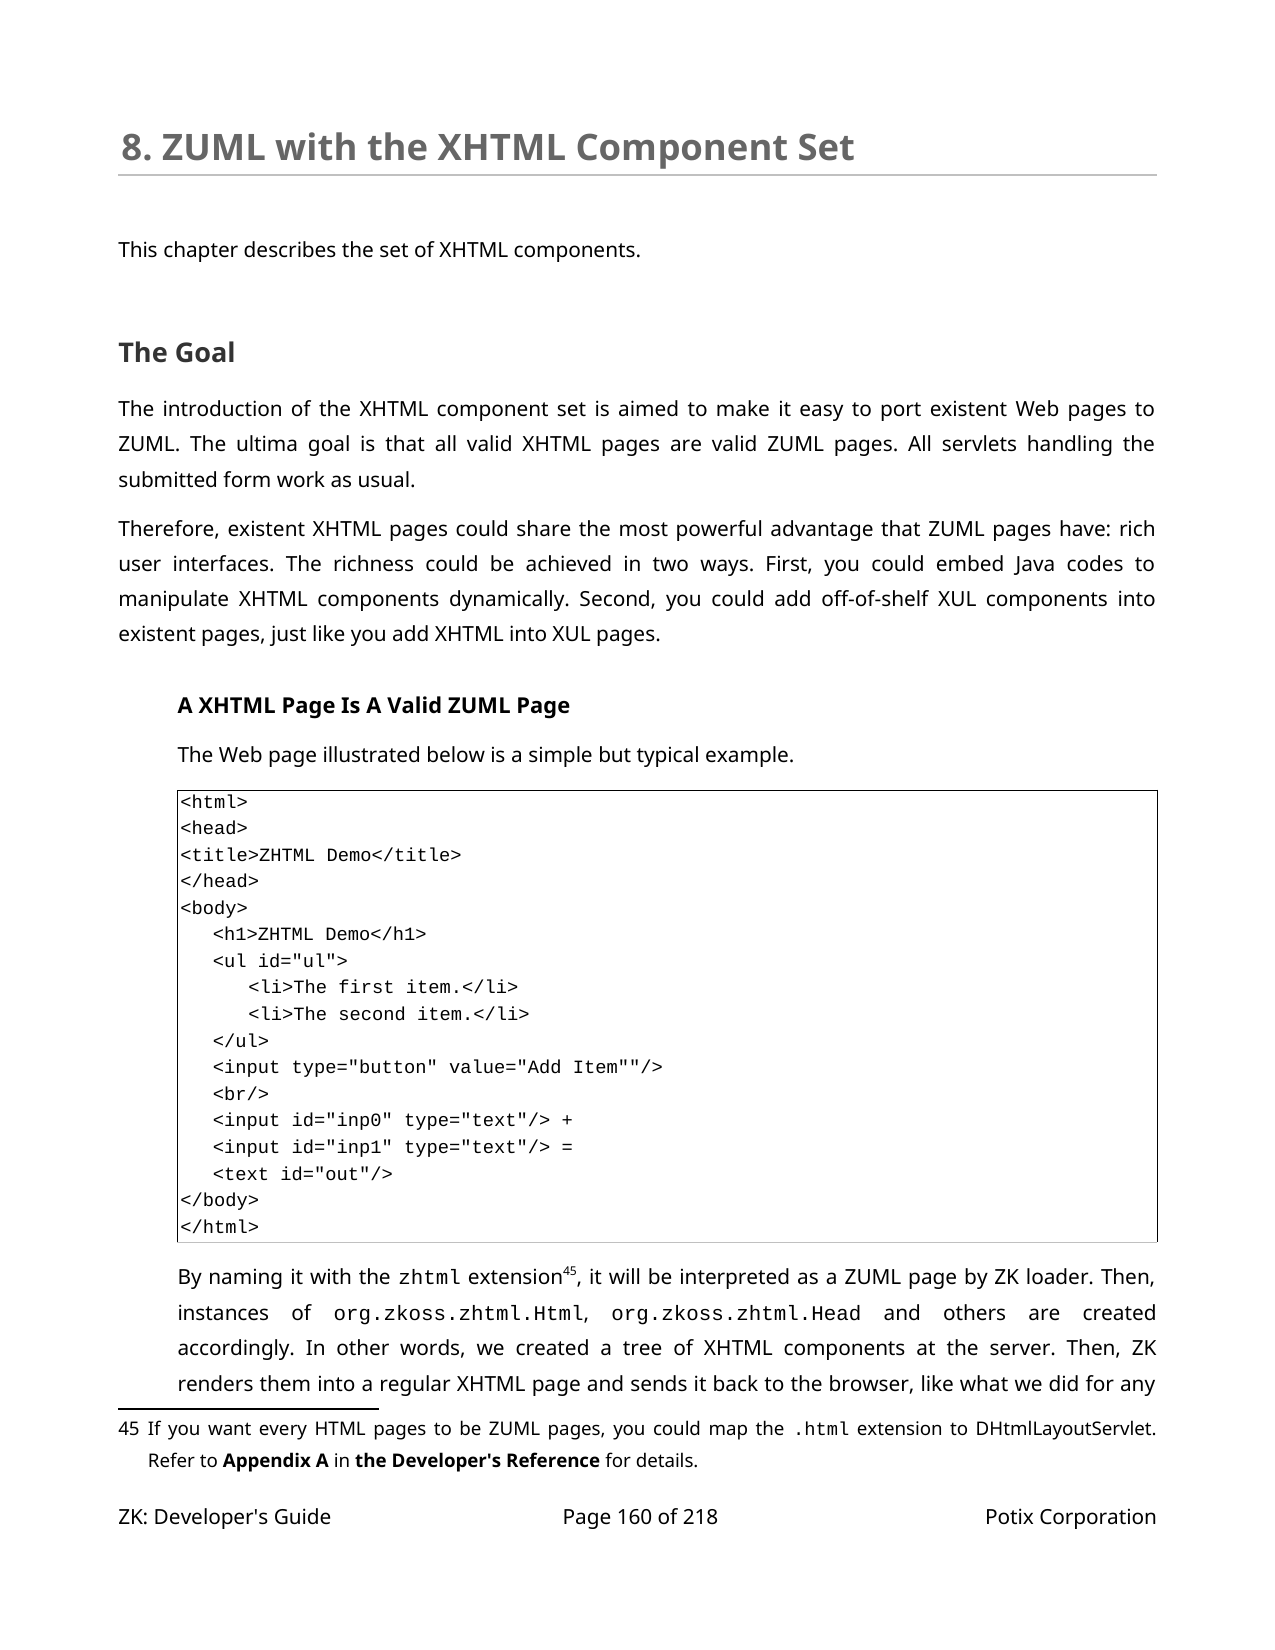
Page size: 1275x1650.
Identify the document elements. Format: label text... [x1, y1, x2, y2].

subtitle 8. ZUML with the XHTML Component Set [118, 118, 1157, 174]
text By naming it with the zhtml extension, it will be interpreted as a ZUML page by ZK loader. Then, instances of org.zkoss.zhtml.Html, org.zkoss.zhtml.Head and others are created accordingly. In other words, we created a tree of XHTML components at the server. Then, ZK renders them into a regular XHTML page and sends it back to the browser, like what we did for any [177, 1262, 1157, 1397]
text <html> <head> <title>ZHTML Demo</title> </head> <body> <h1>ZHTML Demo</h1> <ul id="ul"> <li>The first item.</li> <li>The second item.</li> </ul> <input type="button" value="Add Item""/> <br/> <input id="inp0" type="text"/> + <input id="inp1" type="text"/> = <text id="out"/> </body> </html> [178, 791, 1157, 1242]
text Therefore, existent XHTML pages could share the most powerful advantage that ZUML pages have: rich user interfaces. The richness could be achieved in two ways. First, you could embed Java codes to manipulate XHTML components dynamically. Second, you could add off-of-shelf XUL components into existent pages, just like you add XHTML into XUL pages. [118, 514, 1157, 647]
text If you want every HTML pages to be ZUML pages, you could map the .html extension to DHtmlLayoutServlet. Refer to Appendix A in the Developer's Reference for details. [118, 1415, 1157, 1473]
text The introduction of the XHTML component set is aimed to make it easy to port existent Web pages to ZUML. The ultima goal is that all valid XHTML pages are valid ZUML pages. All servlets handling the submitted form work as usual. [118, 394, 1157, 493]
text The Web page illustrated below is a simple but typical example. [177, 741, 1157, 769]
subtitle A XHTML Page Is A Valid ZUML Page [177, 690, 1157, 720]
text This chapter describes the set of XHTML components. [118, 235, 1157, 263]
subtitle The Goal [118, 334, 1157, 371]
